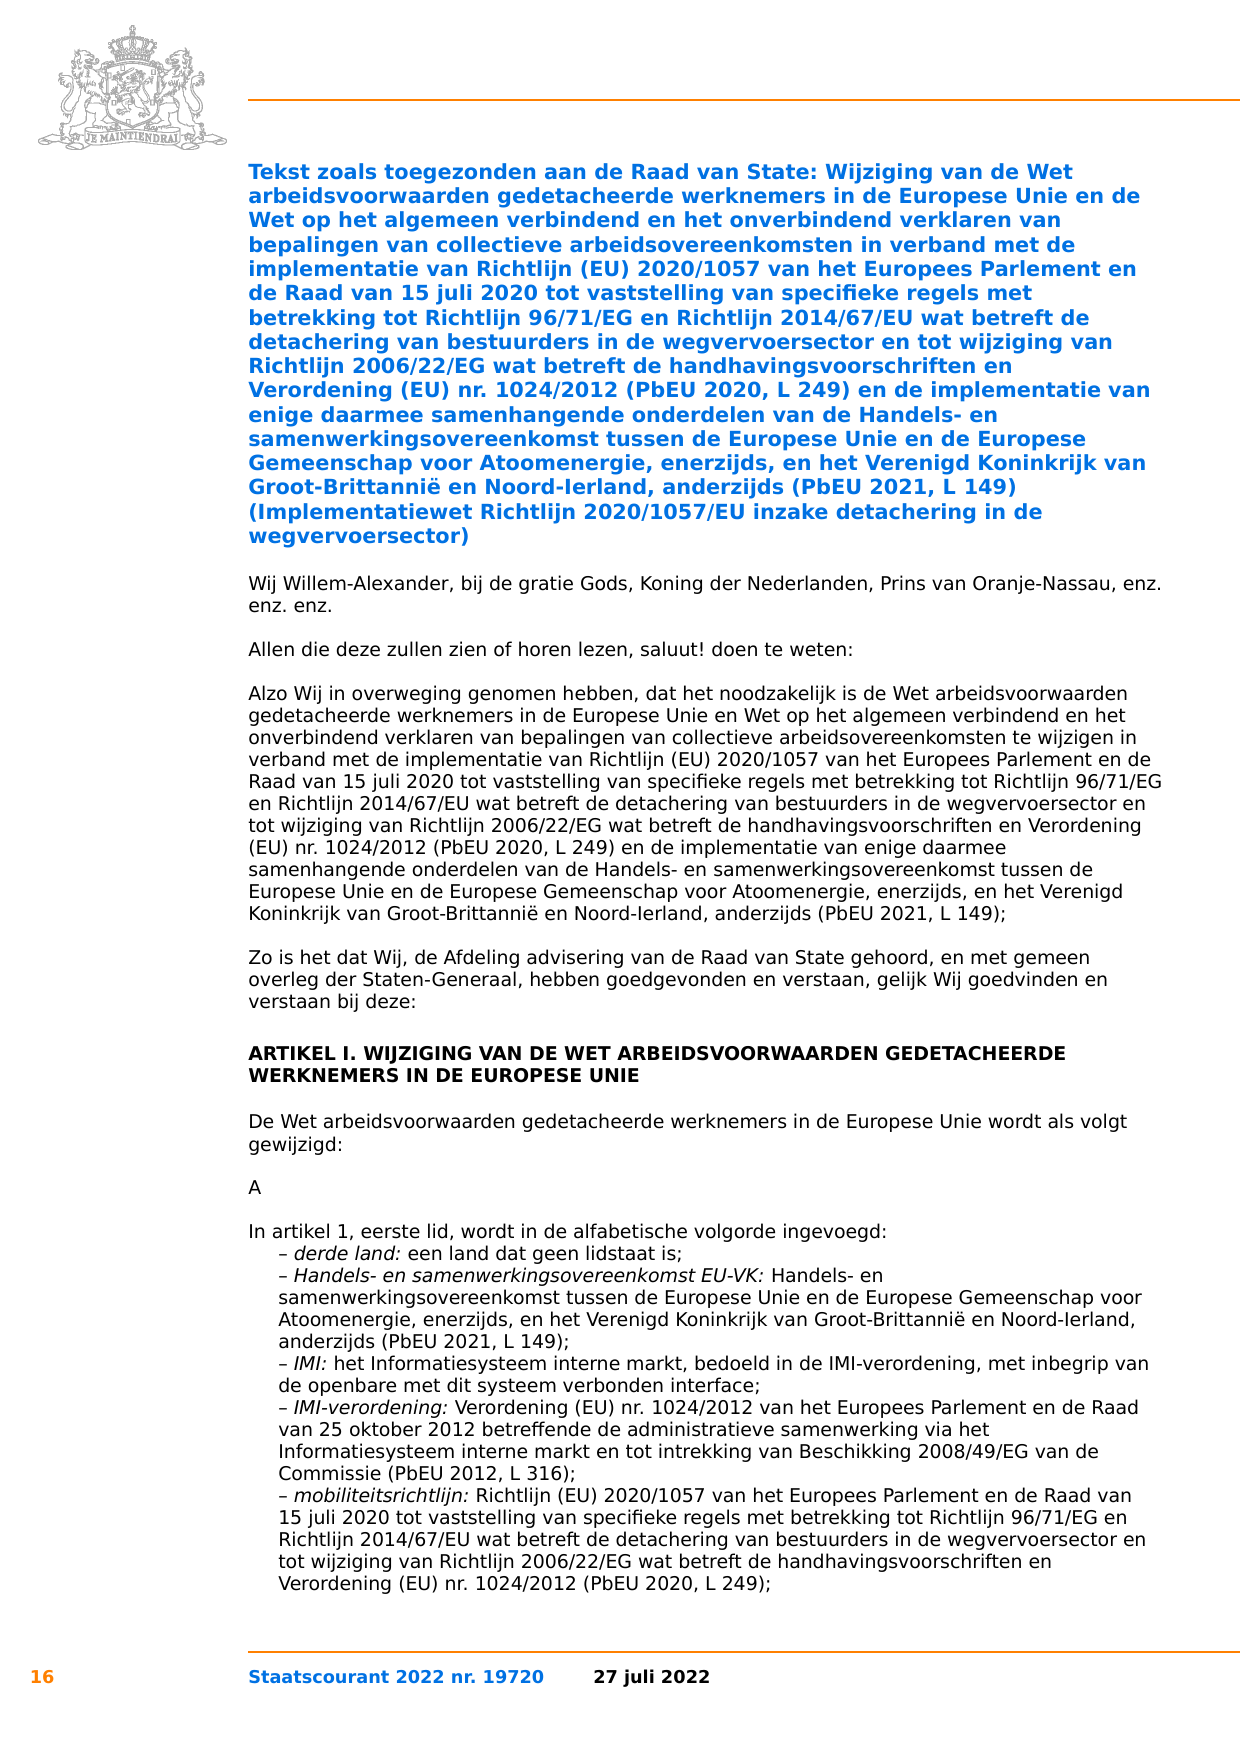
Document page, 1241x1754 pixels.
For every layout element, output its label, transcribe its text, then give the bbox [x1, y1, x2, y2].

text In artikel 1, eerste lid, wordt in de alfabetische volgorde ingevoegd: [248, 1221, 1163, 1243]
text – IMI-verordening: Verordening (EU) nr. 1024/2012 van het Europees Parlement en de Raad van 25 oktober 2012 betreffende de administratieve samenwerking via het Informatiesysteem interne markt en tot intrekking van Beschikking 2008/49/EG van de Commissie (PbEU 2012, L 316); [278, 1397, 1163, 1485]
text A [248, 1177, 1163, 1199]
text Wij Willem-Alexander, bij de gratie Gods, Koning der Nederlanden, Prins van Oranje-Nassau, enz. enz. enz. [248, 573, 1163, 617]
subtitle Tekst zoals toegezonden aan de Raad van State: Wijziging van de Wet arbeidsvoorwaarden gedetacheerde werknemers in de Europese Unie en de Wet op het algemeen verbindend en het onverbindend verklaren van bepalingen van collectieve arbeidsovereenkomsten in verband met de implementatie van Richtlijn (EU) 2020/1057 van het Europees Parlement en de Raad van 15 juli 2020 tot vaststelling van specifieke regels met betrekking tot Richtlijn 96/71/EG en Richtlijn 2014/67/EU wat betreft de detachering van bestuurders in de wegvervoersector en tot wijziging van Richtlijn 2006/22/EG wat betreft de handhavingsvoorschriften en Verordening (EU) nr. 1024/2012 (PbEU 2020, L 249) en de implementatie van enige daarmee samenhangende onderdelen van de Handels- en samenwerkingsovereenkomst tussen de Europese Unie en de Europese Gemeenschap voor Atoomenergie, enerzijds, en het Verenigd Koninkrijk van Groot-Brittannië en Noord-Ierland, anderzijds (PbEU 2021, L 149) (Implementatiewet Richtlijn 2020/1057/EU inzake detachering in de wegvervoersector) [248, 160, 1163, 548]
text Zo is het dat Wij, de Afdeling advisering van de Raad van State gehoord, en met gemeen overleg der Staten-Generaal, hebben goedgevonden en verstaan, gelijk Wij goedvinden en verstaan bij deze: [248, 947, 1163, 1012]
text Alzo Wij in overweging genomen hebben, dat het noodzakelijk is de Wet arbeidsvoorwaarden gedetacheerde werknemers in de Europese Unie en Wet op het algemeen verbindend en het onverbindend verklaren van bepalingen van collectieve arbeidsovereenkomsten te wijzigen in verband met de implementatie van Richtlijn (EU) 2020/1057 van het Europees Parlement en de Raad van 15 juli 2020 tot vaststelling van specifieke regels met betrekking tot Richtlijn 96/71/EG en Richtlijn 2014/67/EU wat betreft de detachering van bestuurders in de wegvervoersector en tot wijziging van Richtlijn 2006/22/EG wat betreft de handhavingsvoorschriften en Verordening (EU) nr. 1024/2012 (PbEU 2020, L 249) en de implementatie van enige daarmee samenhangende onderdelen van de Handels- en samenwerkingsovereenkomst tussen de Europese Unie en de Europese Gemeenschap voor Atoomenergie, enerzijds, en het Verenigd Koninkrijk van Groot-Brittannië en Noord-Ierland, anderzijds (PbEU 2021, L 149); [248, 683, 1163, 925]
text – mobiliteitsrichtlijn: Richtlijn (EU) 2020/1057 van het Europees Parlement en de Raad van 15 juli 2020 tot vaststelling van specifieke regels met betrekking tot Richtlijn 96/71/EG en Richtlijn 2014/67/EU wat betreft de detachering van bestuurders in de wegvervoersector en tot wijziging van Richtlijn 2006/22/EG wat betreft de handhavingsvoorschriften en Verordening (EU) nr. 1024/2012 (PbEU 2020, L 249); [278, 1485, 1163, 1595]
picture [38, 25, 227, 150]
text – IMI: het Informatiesysteem interne markt, bedoeld in de IMI-verordening, met inbegrip van de openbare met dit systeem verbonden interface; [278, 1353, 1163, 1397]
text – Handels- en samenwerkingsovereenkomst EU-VK: Handels- en samenwerkingsovereenkomst tussen de Europese Unie en de Europese Gemeenschap voor Atoomenergie, enerzijds, en het Verenigd Koninkrijk van Groot-Brittannië en Noord-Ierland, anderzijds (PbEU 2021, L 149); [278, 1265, 1163, 1353]
text Allen die deze zullen zien of horen lezen, saluut! doen te weten: [248, 639, 1163, 661]
text De Wet arbeidsvoorwaarden gedetacheerde werknemers in de Europese Unie wordt als volgt gewijzigd: [248, 1111, 1163, 1155]
text – derde land: een land dat geen lidstaat is; [278, 1243, 1163, 1265]
subtitle ARTIKEL I. WIJZIGING VAN DE WET ARBEIDSVOORWAARDEN GEDETACHEERDE WERKNEMERS IN DE EUROPESE UNIE [248, 1042, 1163, 1086]
